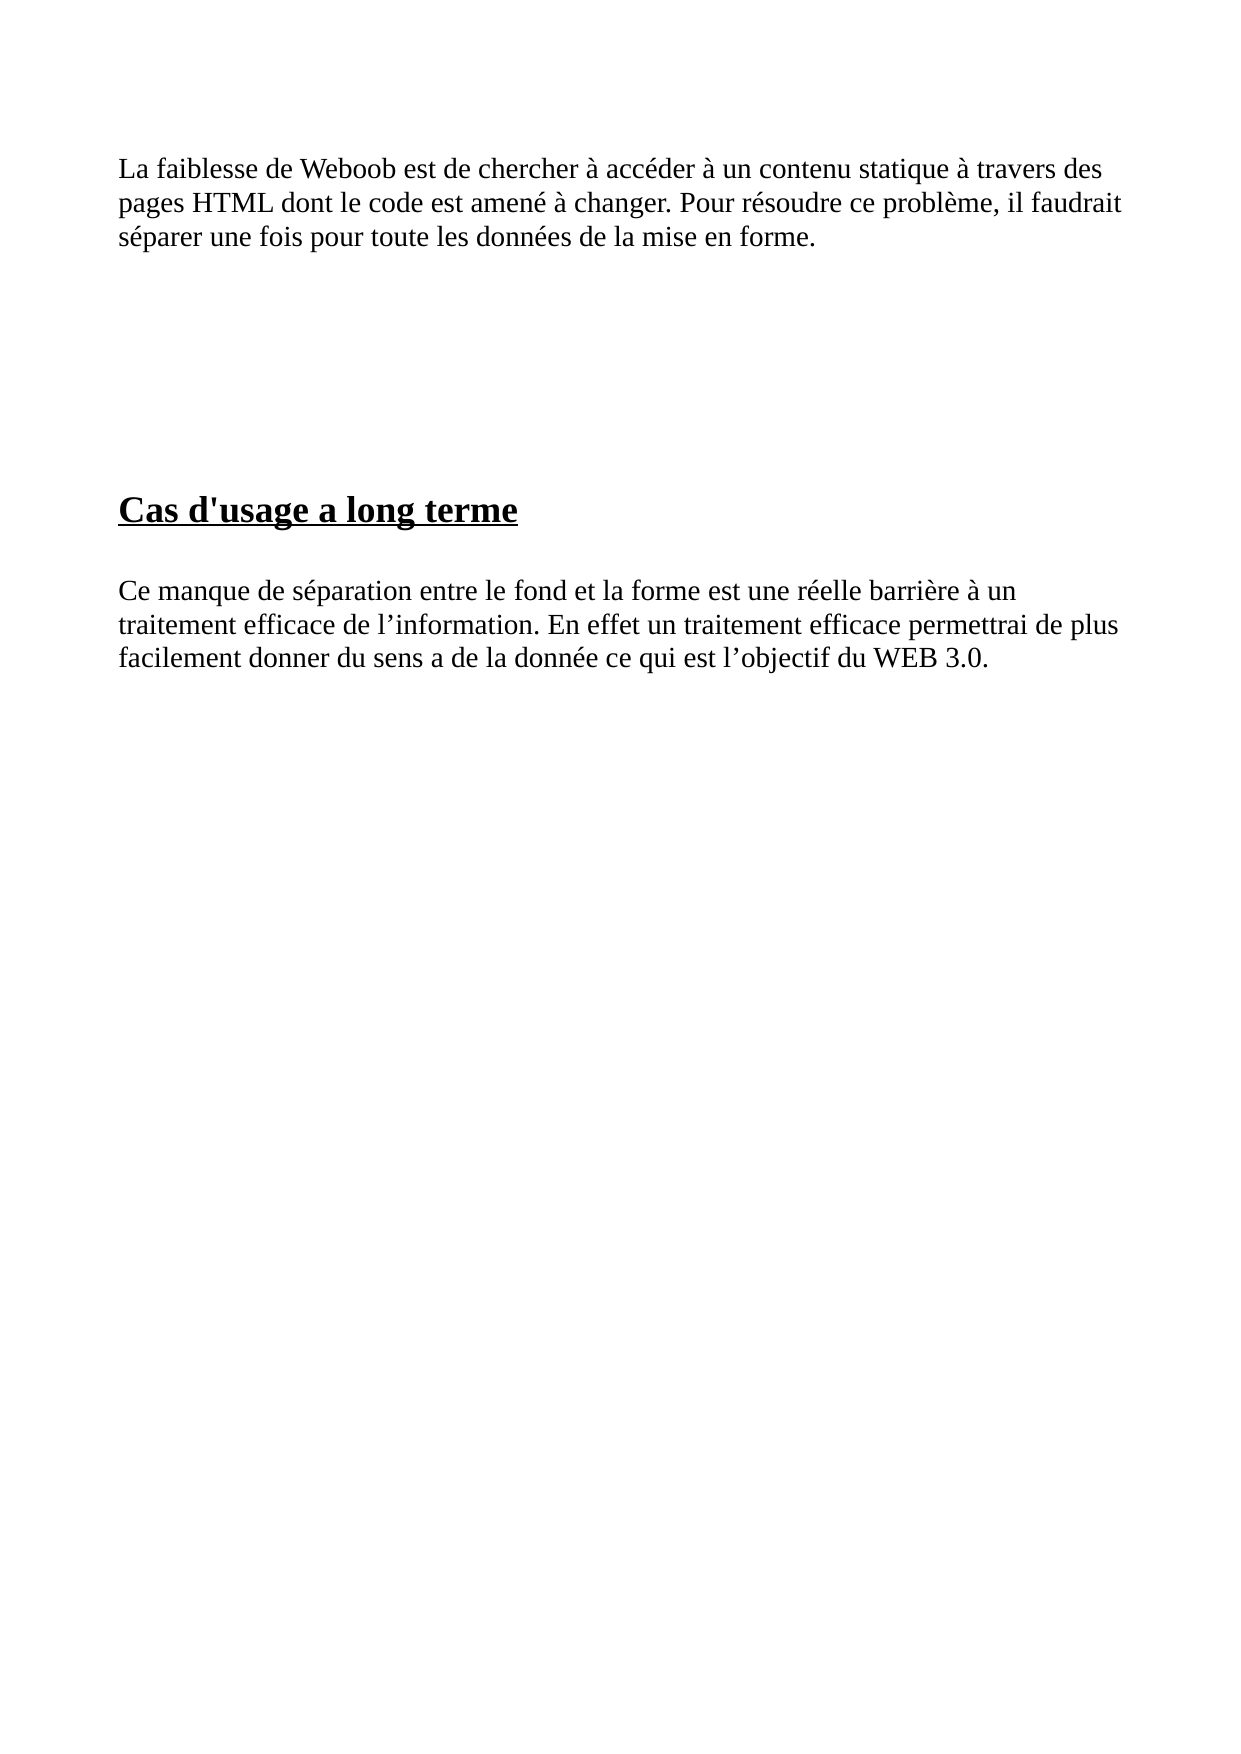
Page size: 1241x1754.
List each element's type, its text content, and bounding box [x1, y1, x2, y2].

text Ce manque de séparation entre le fond et la forme est une réelle barrière à un traitement efficace de l’information. En effet un traitement efficace permettrai de plus facilement donner du sens a de la donnée ce qui est l’objectif du WEB 3.0. [118, 573, 1122, 674]
text La faiblesse de Weboob est de chercher à accéder à un contenu statique à travers des pages HTML dont le code est amené à changer. Pour résoudre ce problème, il faudrait séparer une fois pour toute les données de la mise en forme. [118, 152, 1122, 252]
text Cas d'usage a long terme [118, 487, 1122, 530]
